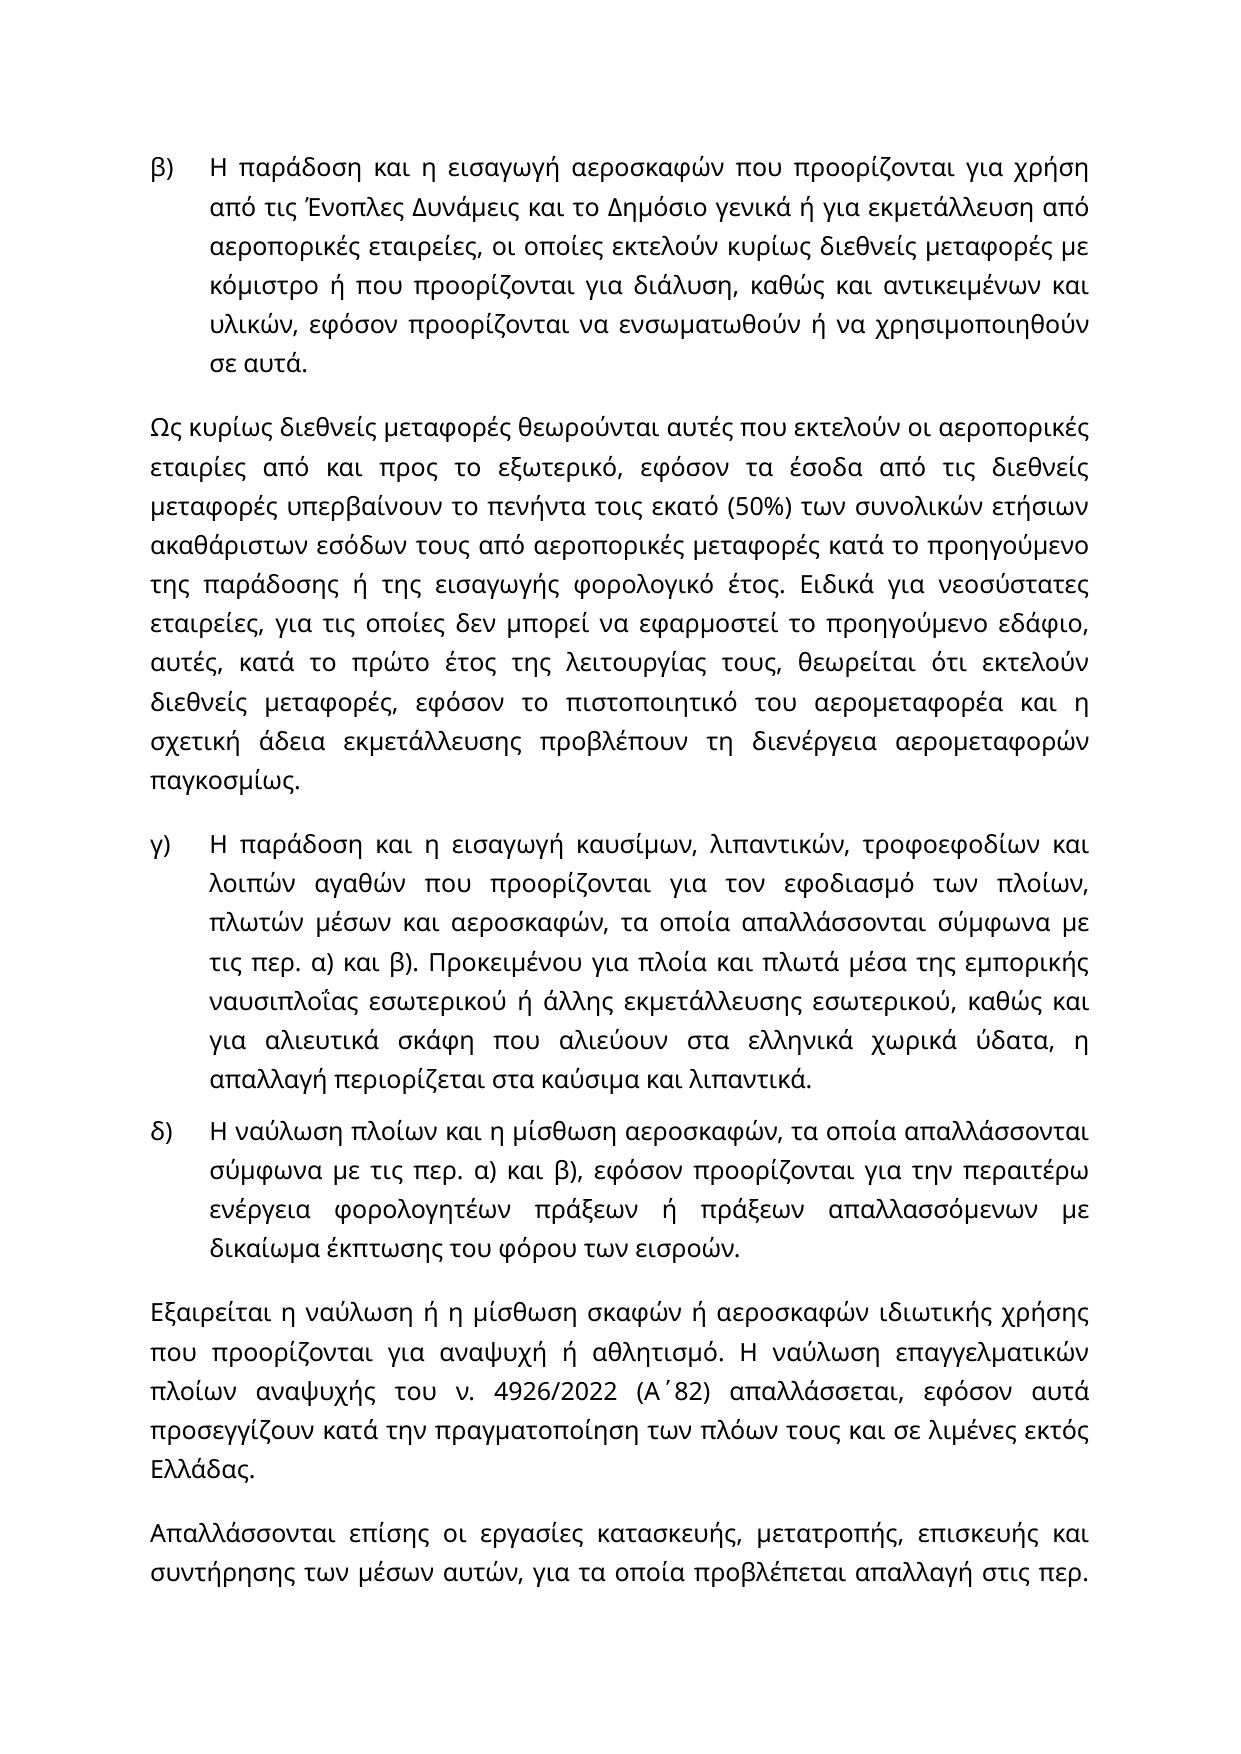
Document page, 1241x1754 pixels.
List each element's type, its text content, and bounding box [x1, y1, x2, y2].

list γ) Η παράδοση και η εισαγωγή καυσίμων, λιπαντικών, τροφοεφοδίων και λοιπών αγαθών που προορίζονται για τον εφοδιασμό των πλοίων, πλωτών μέσων και αεροσκαφών, τα οποία απαλλάσσονται σύμφωνα με τις περ. α) και β). Προκειμένου για πλοία και πλωτά μέσα της εμπορικής ναυσιπλοΐας εσωτερικού ή άλλης εκμετάλλευσης εσωτερικού, καθώς και για αλιευτικά σκάφη που αλιεύουν στα ελληνικά χωρικά ύδατα, η απαλλαγή περιορίζεται στα καύσιμα και λιπαντικά. [150, 827, 1090, 1096]
list δ) Η ναύλωση πλοίων και η μίσθωση αεροσκαφών, τα οποία απαλλάσσονται σύμφωνα με τις περ. α) και β), εφόσον προορίζονται για την περαιτέρω ενέργεια φορολογητέων πράξεων ή πράξεων απαλλασσόμενων με δικαίωμα έκπτωσης του φόρου των εισροών. [150, 1113, 1090, 1265]
text Απαλλάσσονται επίσης οι εργασίες κατασκευής, μετατροπής, επισκευής και συντήρησης των μέσων αυτών, για τα οποία προβλέπεται απαλλαγή στις περ. [150, 1516, 1090, 1589]
text Ως κυρίως διεθνείς μεταφορές θεωρούνται αυτές που εκτελούν οι αεροπορικές εταιρίες από και προς το εξωτερικό, εφόσον τα έσοδα από τις διεθνείς μεταφορές υπερβαίνουν το πενήντα τοις εκατό (50%) των συνολικών ετήσιων ακαθάριστων εσόδων τους από αεροπορικές μεταφορές κατά το προηγούμενο της παράδοσης ή της εισαγωγής φορολογικό έτος. Ειδικά για νεοσύστατες εταιρείες, για τις οποίες δεν μπορεί να εφαρμοστεί το προηγούμενο εδάφιο, αυτές, κατά το πρώτο έτος της λειτουργίας τους, θεωρείται ότι εκτελούν διεθνείς μεταφορές, εφόσον το πιστοποιητικό του αερομεταφορέα και η σχετική άδεια εκμετάλλευσης προβλέπουν τη διενέργεια αερομεταφορών παγκοσμίως. [150, 410, 1090, 797]
list β) Η παράδοση και η εισαγωγή αεροσκαφών που προορίζονται για χρήση από τις Ένοπλες Δυνάμεις και το Δημόσιο γενικά ή για εκμετάλλευση από αεροπορικές εταιρείες, οι οποίες εκτελούν κυρίως διεθνείς μεταφορές με κόμιστρο ή που προορίζονται για διάλυση, καθώς και αντικειμένων και υλικών, εφόσον προορίζονται να ενσωματωθούν ή να χρησιμοποιηθούν σε αυτά. [150, 150, 1090, 380]
text Εξαιρείται η ναύλωση ή η μίσθωση σκαφών ή αεροσκαφών ιδιωτικής χρήσης που προορίζονται για αναψυχή ή αθλητισμό. Η ναύλωση επαγγελματικών πλοίων αναψυχής του ν. 4926/2022 (Α΄82) απαλλάσσεται, εφόσον αυτά προσεγγίζουν κατά την πραγματοποίηση των πλόων τους και σε λιμένες εκτός Ελλάδας. [150, 1295, 1090, 1486]
